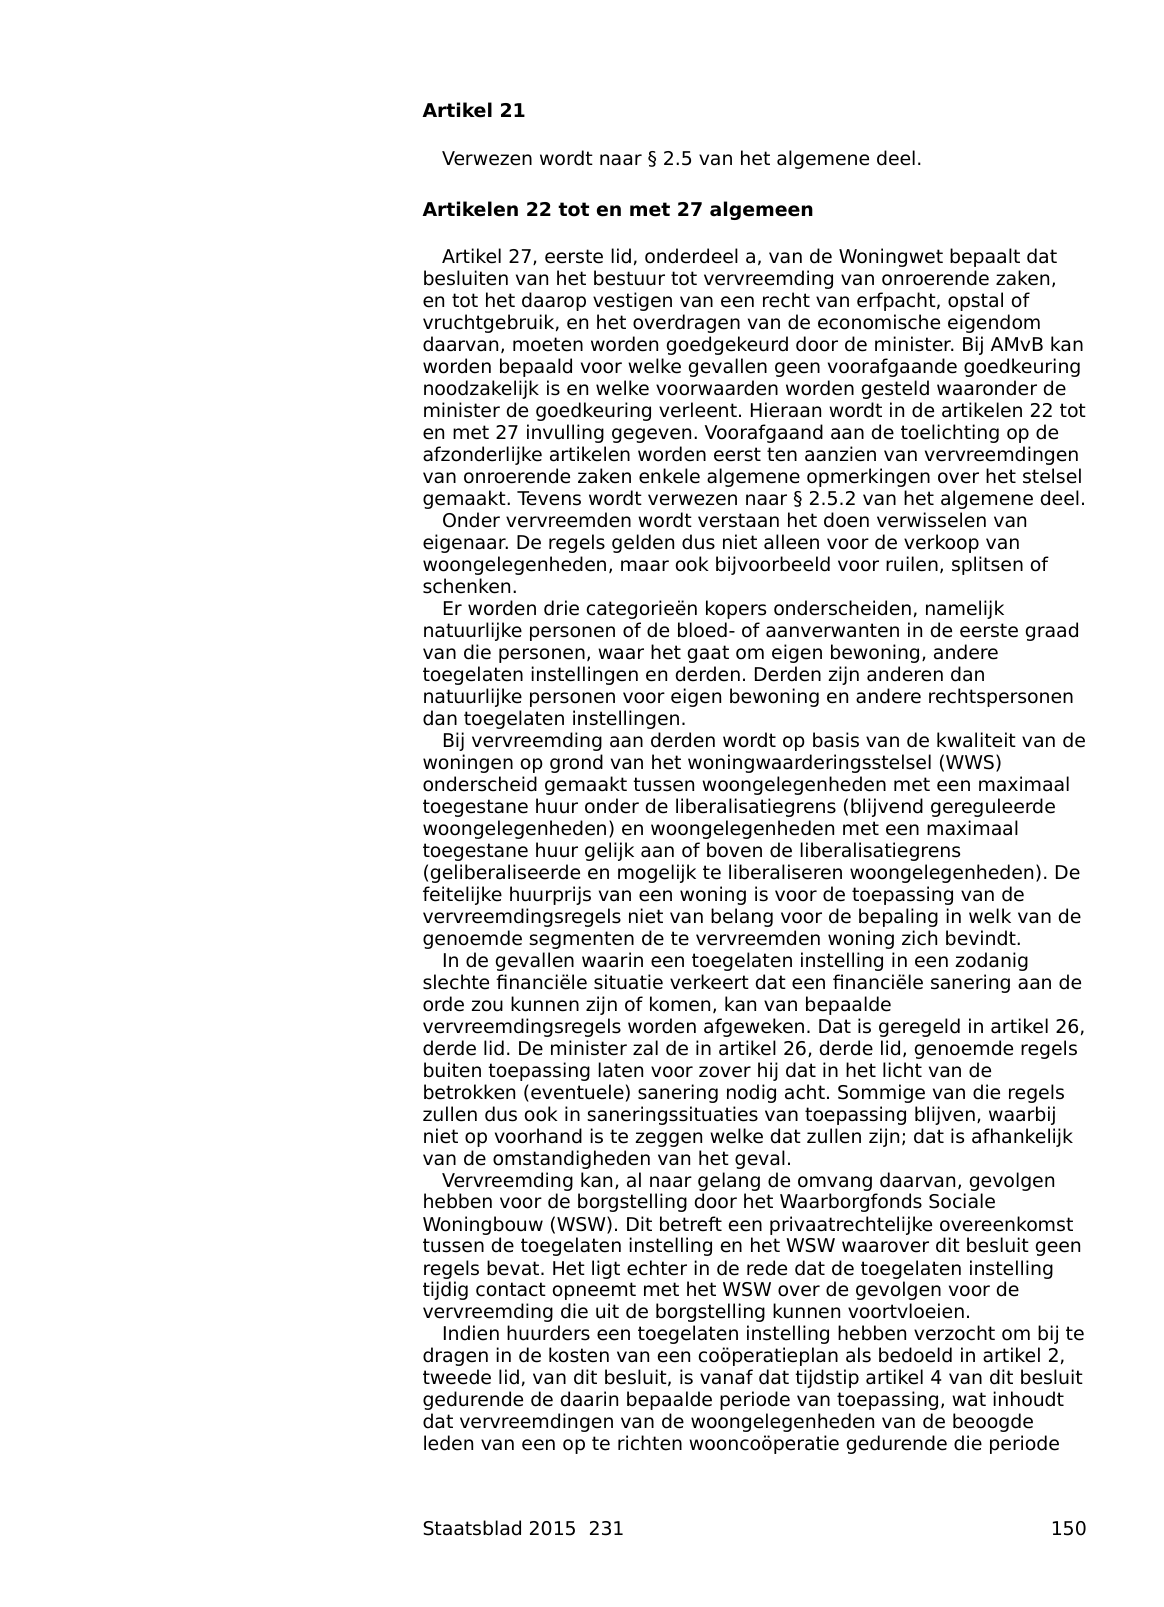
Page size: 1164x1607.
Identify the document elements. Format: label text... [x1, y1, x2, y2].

text Vervreemding kan, al naar gelang de omvang daarvan, gevolgen hebben voor de borgstelling door het Waarborgfonds Sociale Woningbouw (WSW). Dit betreft een privaatrechtelijke overeenkomst tussen de toegelaten instelling en het WSW waarover dit besluit geen regels bevat. Het ligt echter in de rede dat de toegelaten instelling tijdig contact opneemt met het WSW over de gevolgen voor de vervreemding die uit de borgstelling kunnen voortvloeien. [422, 1169, 1087, 1323]
text Onder vervreemden wordt verstaan het doen verwisselen van eigenaar. De regels gelden dus niet alleen voor de verkoop van woongelegenheden, maar ook bijvoorbeeld voor ruilen, splitsen of schenken. [422, 510, 1087, 598]
subtitle Artikelen 22 tot en met 27 algemeen [422, 199, 1087, 221]
text Verwezen wordt naar § 2.5 van het algemene deel. [422, 147, 1087, 169]
text Bij vervreemding aan derden wordt op basis van de kwaliteit van de woningen op grond van het woningwaarderingsstelsel (WWS) onderscheid gemaakt tussen woongelegenheden met een maximaal toegestane huur onder de liberalisatiegrens (blijvend gereguleerde woongelegenheden) en woongelegenheden met een maximaal toegestane huur gelijk aan of boven de liberalisatiegrens (geliberaliseerde en mogelijk te liberaliseren woongelegenheden). De feitelijke huurprijs van een woning is voor de toepassing van de vervreemdingsregels niet van belang voor de bepaling in welk van de genoemde segmenten de te vervreemden woning zich bevindt. [422, 730, 1087, 950]
text Indien huurders een toegelaten instelling hebben verzocht om bij te dragen in de kosten van een coöperatieplan als bedoeld in artikel 2, tweede lid, van dit besluit, is vanaf dat tijdstip artikel 4 van dit besluit gedurende de daarin bepaalde periode van toepassing, wat inhoudt dat vervreemdingen van de woongelegenheden van de beoogde leden van een op te richten wooncoöperatie gedurende die periode [422, 1323, 1087, 1455]
text In de gevallen waarin een toegelaten instelling in een zodanig slechte financiële situatie verkeert dat een financiële sanering aan de orde zou kunnen zijn of komen, kan van bepaalde vervreemdingsregels worden afgeweken. Dat is geregeld in artikel 26, derde lid. De minister zal de in artikel 26, derde lid, genoemde regels buiten toepassing laten voor zover hij dat in het licht van de betrokken (eventuele) sanering nodig acht. Sommige van die regels zullen dus ook in saneringssituaties van toepassing blijven, waarbij niet op voorhand is te zeggen welke dat zullen zijn; dat is afhankelijk van de omstandigheden van het geval. [422, 950, 1087, 1169]
text Artikel 27, eerste lid, onderdeel a, van de Woningwet bepaalt dat besluiten van het bestuur tot vervreemding van onroerende zaken, en tot het daarop vestigen van een recht van erfpacht, opstal of vruchtgebruik, en het overdragen van de economische eigendom daarvan, moeten worden goedgekeurd door de minister. Bij AMvB kan worden bepaald voor welke gevallen geen voorafgaande goedkeuring noodzakelijk is en welke voorwaarden worden gesteld waaronder de minister de goedkeuring verleent. Hieraan wordt in de artikelen 22 tot en met 27 invulling gegeven. Voorafgaand aan de toelichting op de afzonderlijke artikelen worden eerst ten aanzien van vervreemdingen van onroerende zaken enkele algemene opmerkingen over het stelsel gemaakt. Tevens wordt verwezen naar § 2.5.2 van het algemene deel. [422, 246, 1087, 510]
subtitle Artikel 21 [422, 100, 1087, 122]
text Er worden drie categorieën kopers onderscheiden, namelijk natuurlijke personen of de bloed- of aanverwanten in de eerste graad van die personen, waar het gaat om eigen bewoning, andere toegelaten instellingen en derden. Derden zijn anderen dan natuurlijke personen voor eigen bewoning en andere rechtspersonen dan toegelaten instellingen. [422, 598, 1087, 730]
